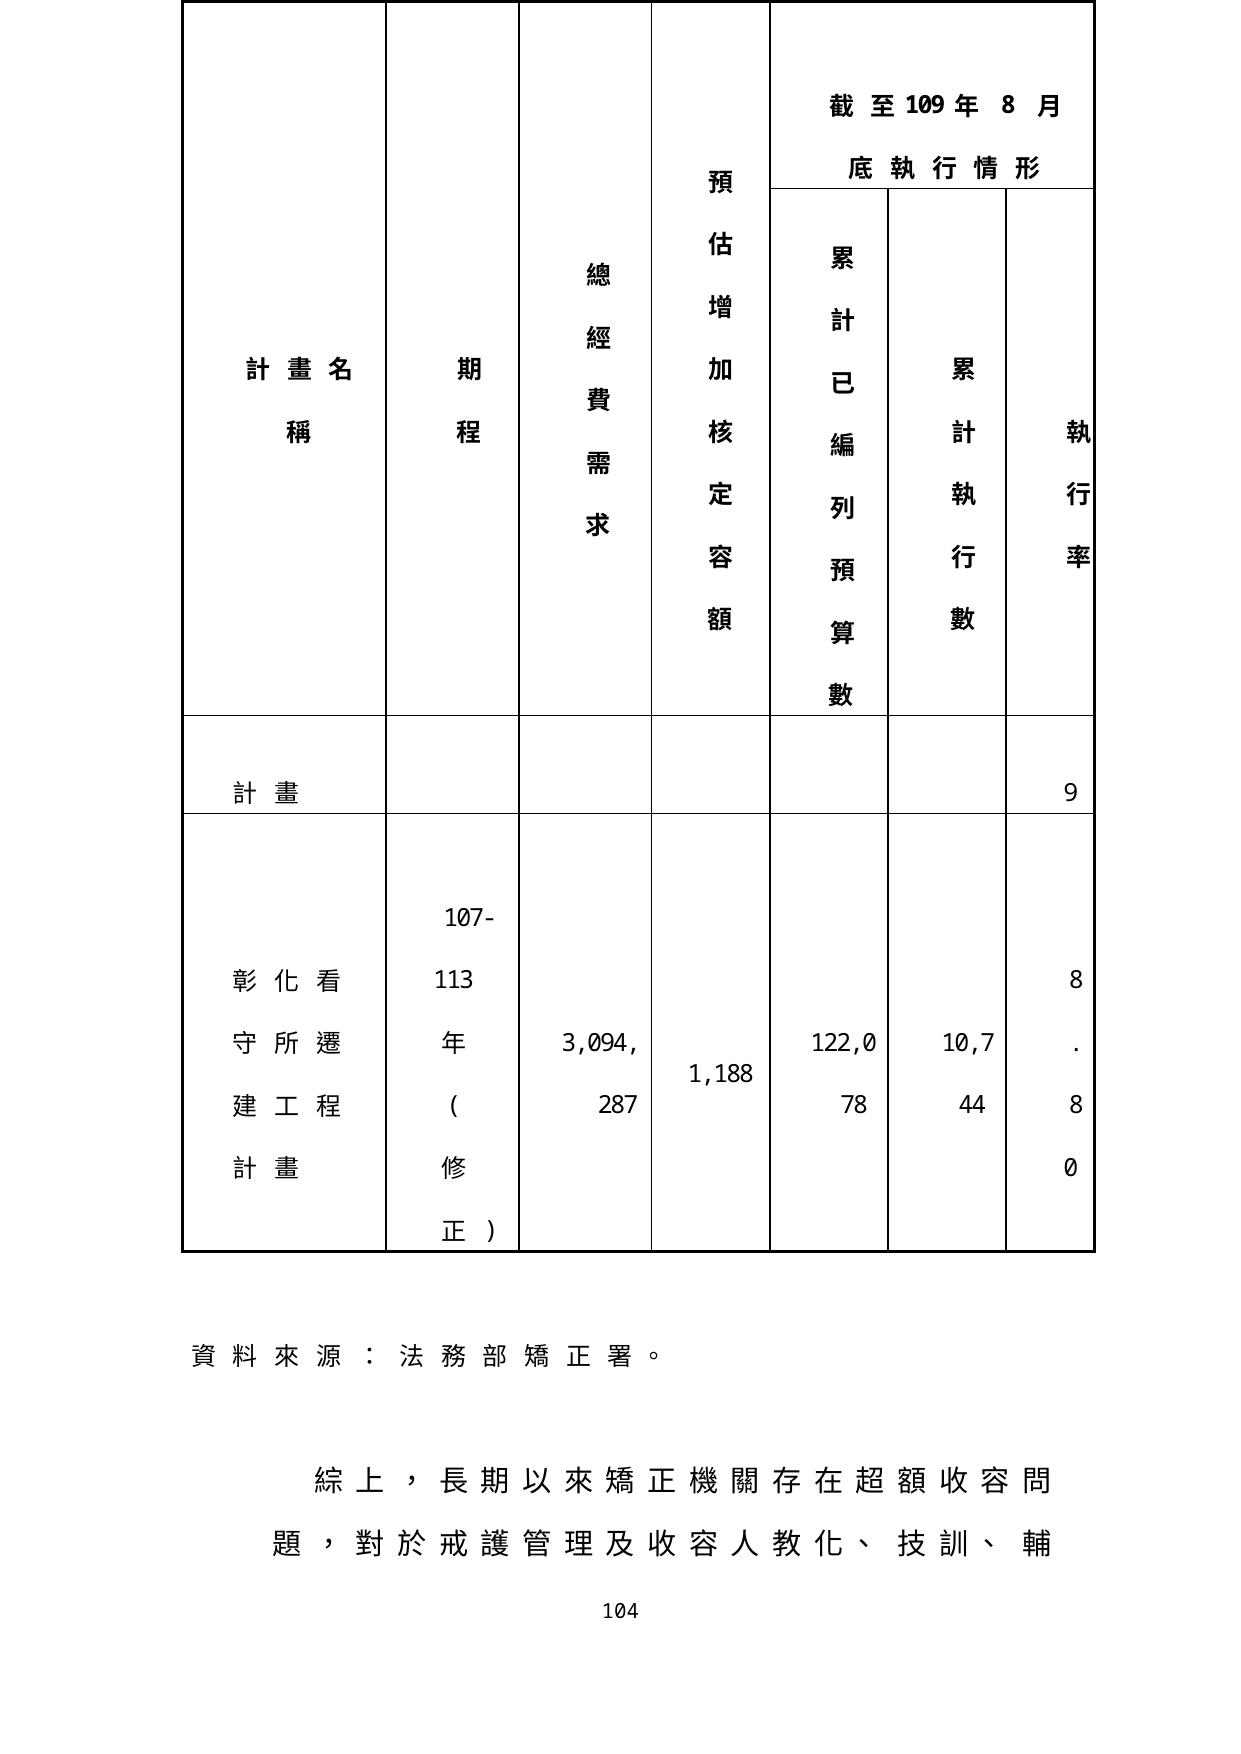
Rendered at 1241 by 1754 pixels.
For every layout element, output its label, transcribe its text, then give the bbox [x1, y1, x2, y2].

table_cell 計畫 [184, 716, 385, 812]
table_header 截至109年8月底執行情形 [771, 3, 1093, 187]
table_header 期程 [387, 3, 518, 714]
table_cell 8.80 [1007, 814, 1093, 1250]
table_cell 107-113年 (修正) [387, 814, 518, 1250]
table_cell 122,078 [771, 814, 887, 1250]
table_cell [771, 716, 887, 812]
table_cell 9 [1007, 716, 1093, 812]
table_cell [652, 716, 769, 812]
table_cell [520, 716, 651, 812]
table_cell 1,188 [652, 814, 769, 1250]
table_cell 10,744 [889, 814, 1005, 1250]
table_cell 執行率 [1007, 189, 1093, 714]
table_header 計畫名稱 [184, 3, 385, 714]
table_cell 彰化看守所遷建工程計畫 [184, 814, 385, 1250]
table_cell 3,094,287 [520, 814, 651, 1250]
text 綜上，長期以來矯正機關存在超額收容問題，對於戒護管理及收容人教化、技訓、輔 [242, 1437, 1058, 1562]
table_cell [889, 716, 1005, 812]
table_header 預估增加核定容額 [652, 3, 769, 714]
table_cell 累計已編列預算數 [771, 189, 887, 714]
table_cell 累計 執行數 [889, 189, 1005, 714]
text 資料來源：法務部矯正署。 [183, 1312, 1058, 1375]
table_cell [387, 716, 518, 812]
table_header 總經費需求 [520, 3, 651, 714]
